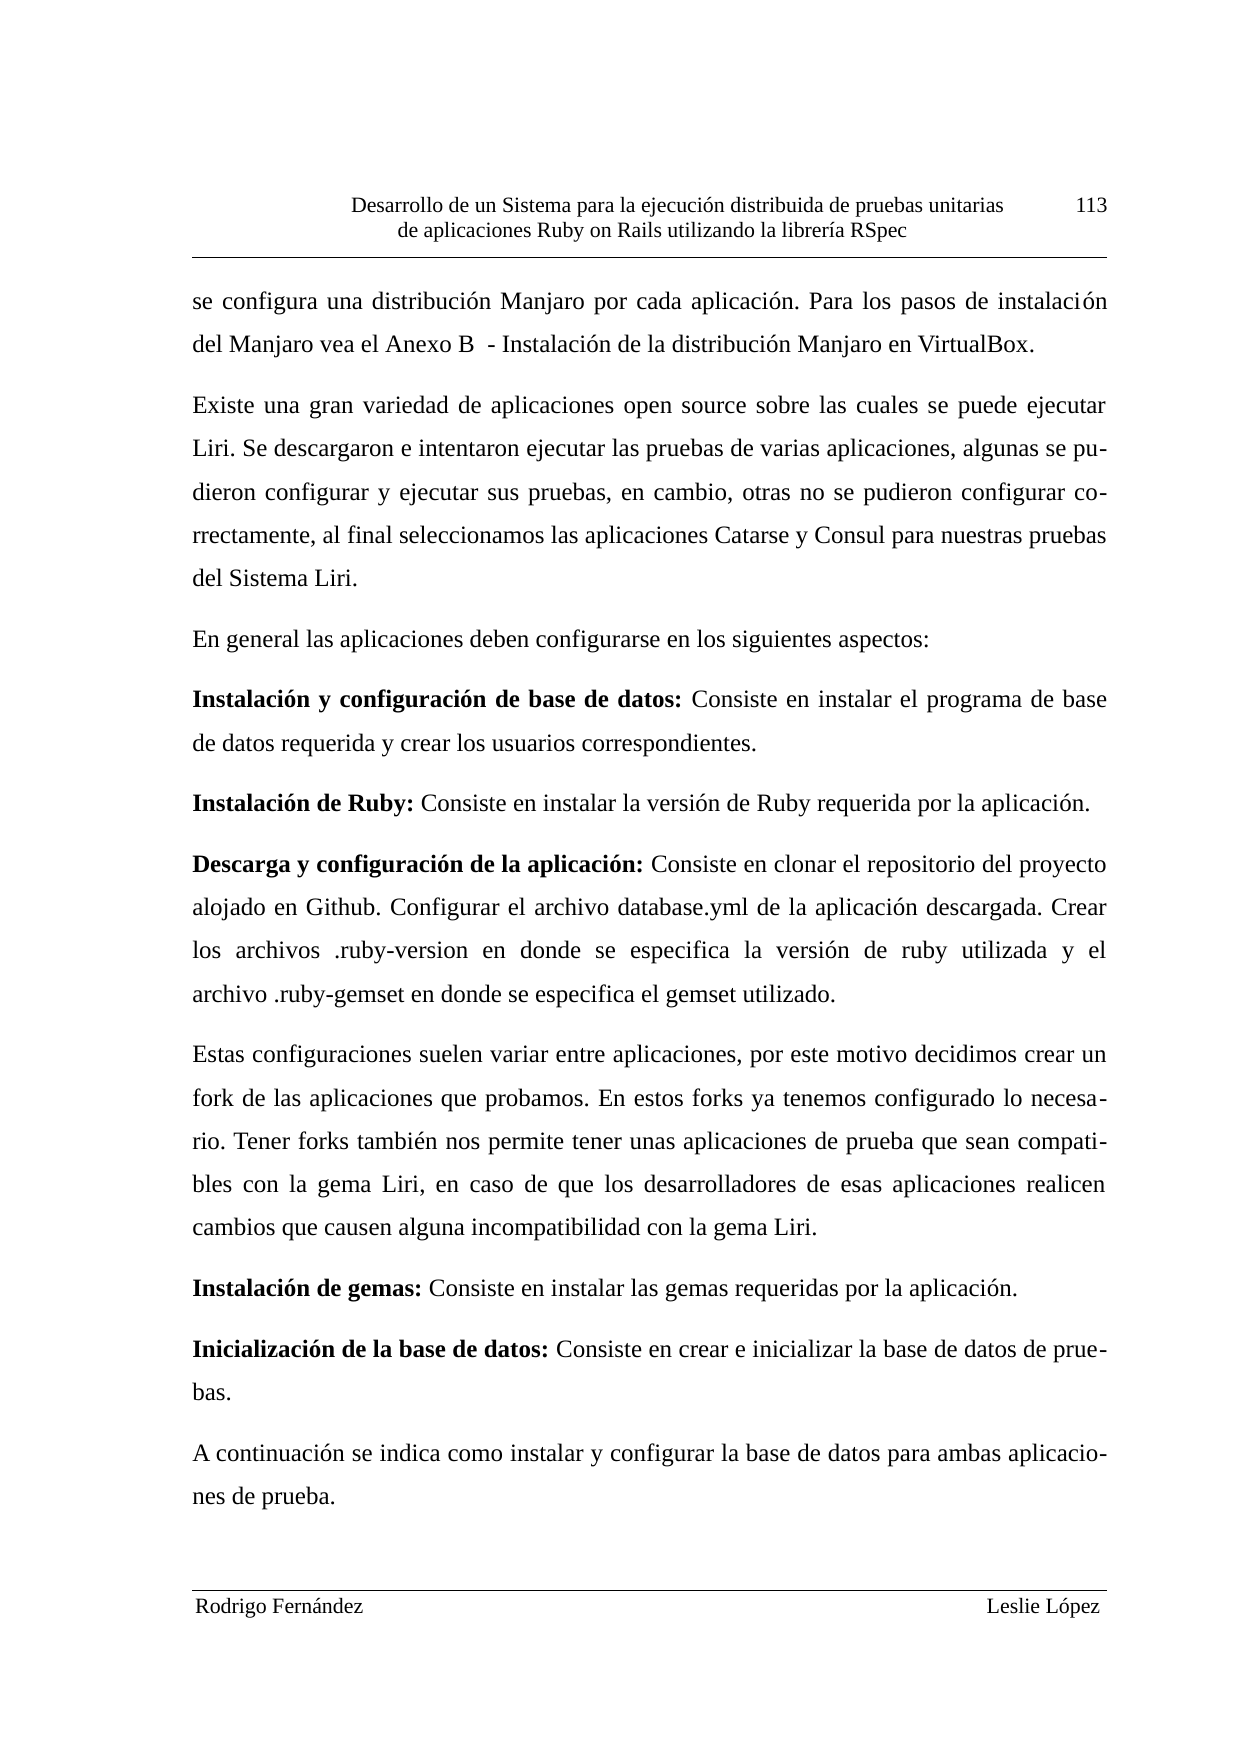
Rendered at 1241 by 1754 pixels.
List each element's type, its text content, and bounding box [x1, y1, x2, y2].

text Inicialización de la base de datos: Consiste en crear e inicializar la base de datos de prue­bas. [192, 1334, 1107, 1406]
text Estas configuraciones suelen variar entre aplicaciones, por este motivo decidimos crear un fork de las aplicaciones que probamos. En estos forks ya tenemos configurado lo necesa­rio. Tener forks también nos permite tener unas aplicaciones de prueba que sean compati­bles con la gema Liri, en caso de que los desarrolladores de esas aplicaciones realicen cambios que causen alguna incompatibilidad con la gema Liri. [192, 1039, 1107, 1241]
text Instalación de Ruby: Consiste en instalar la versión de Ruby requerida por la aplicación. [192, 788, 1107, 817]
text se configura una distribución Manjaro por cada aplicación. Para los pasos de instalación del Manjaro vea el Anexo B - Instalación de la distribución Manjaro en VirtualBox. [192, 286, 1107, 358]
text Existe una gran variedad de aplicaciones open source sobre las cuales se puede ejecutar Liri. Se descargaron e intentaron ejecutar las pruebas de varias aplicaciones, algunas se pu­dieron configurar y ejecutar sus pruebas, en cambio, otras no se pudieron configurar co­rrectamente, al final seleccionamos las aplicaciones Catarse y Consul para nuestras pruebas del Sistema Liri. [192, 390, 1107, 592]
text Instalación y configuración de base de datos: Consiste en instalar el programa de base de datos requerida y crear los usuarios correspondientes. [192, 684, 1107, 756]
text Instalación de gemas: Consiste en instalar las gemas requeridas por la aplicación. [192, 1273, 1107, 1302]
text En general las aplicaciones deben configurarse en los siguientes aspectos: [192, 624, 1107, 652]
text Descarga y configuración de la aplicación: Consiste en clonar el repositorio del proyecto alojado en Github. Configurar el archivo database.yml de la aplicación descargada. Crear los archivos .ruby-version en donde se especifica la versión de ruby utilizada y el archivo .ruby-gemset en donde se especifica el gemset utilizado. [192, 849, 1107, 1007]
text A continuación se indica como instalar y configurar la base de datos para ambas aplicacio­nes de prueba. [192, 1438, 1107, 1509]
